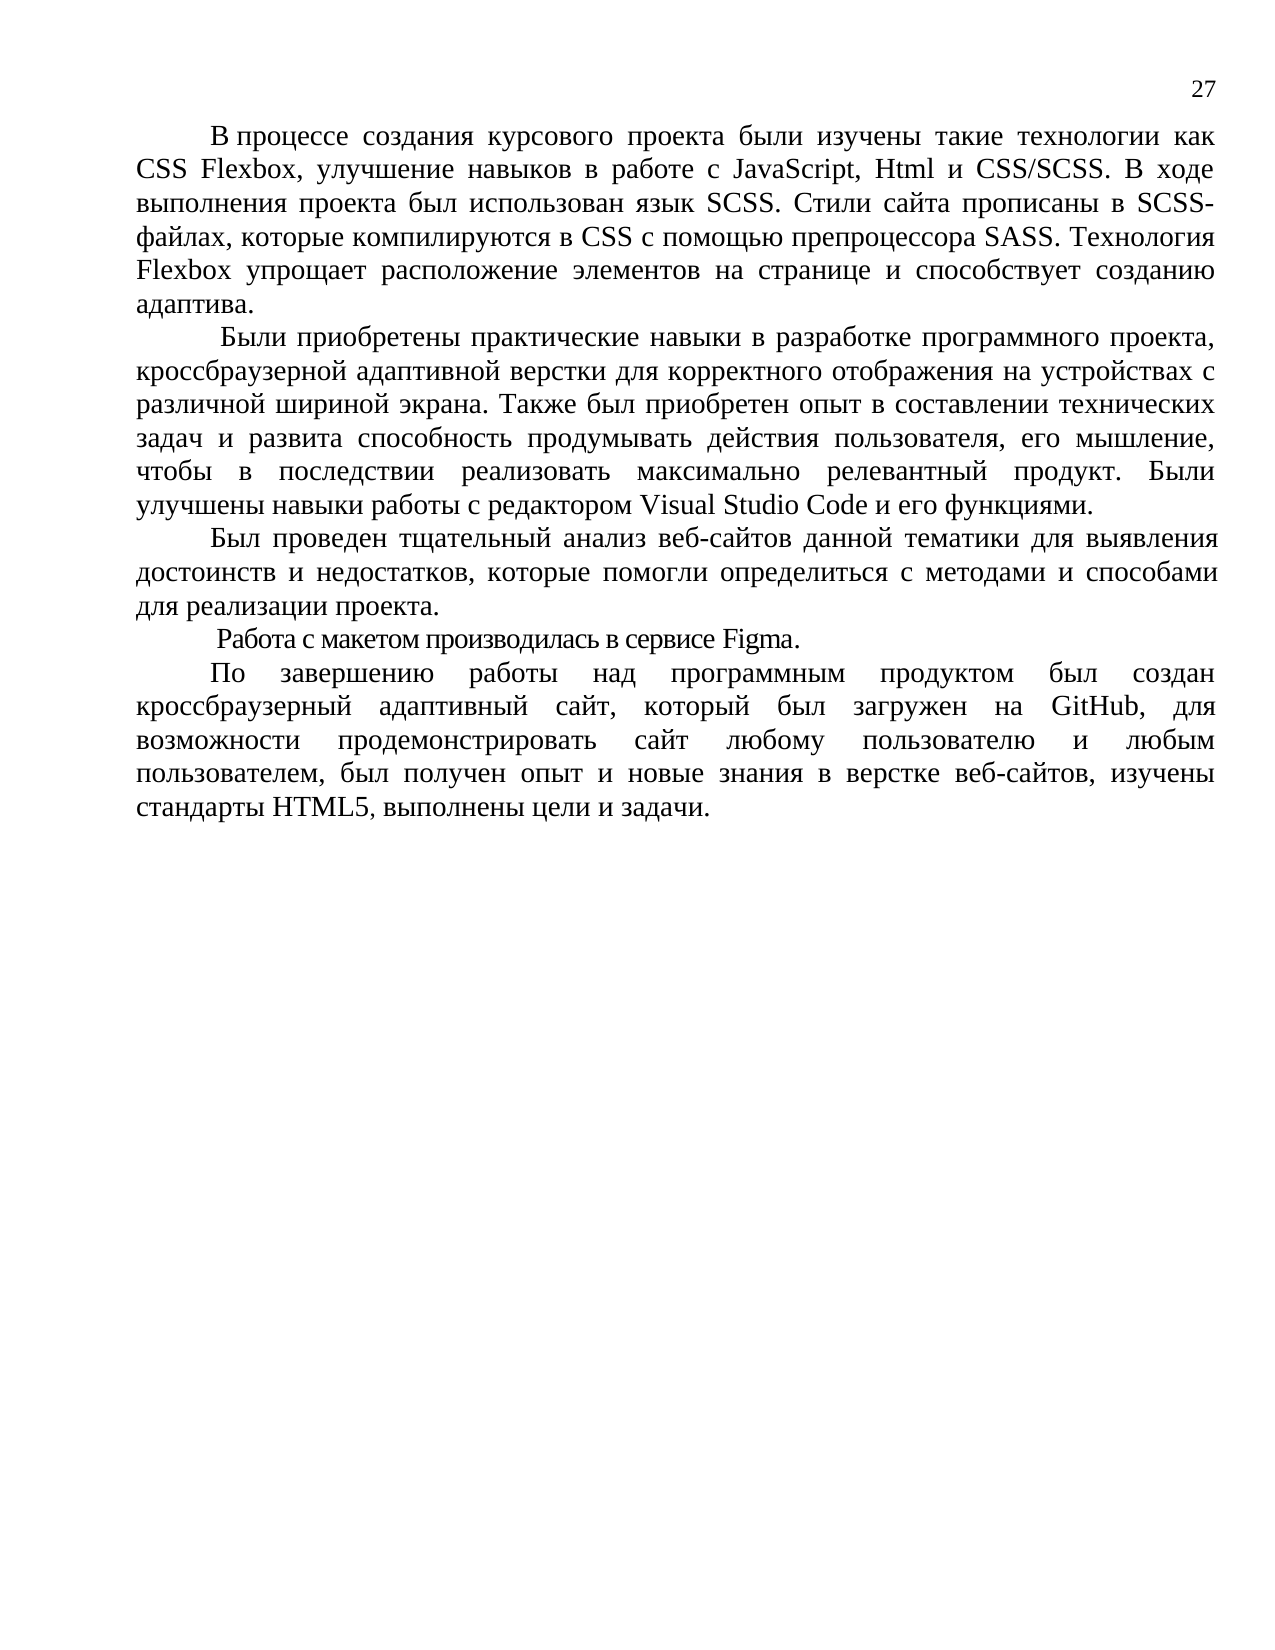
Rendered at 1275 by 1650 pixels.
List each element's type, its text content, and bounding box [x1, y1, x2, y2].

text Были приобретены практические навыки в разработке программного проекта, кроссбраузерной адаптивной верстки для корректного отображения на устройствах с различной шириной экрана. Также был приобретен опыт в составлении технических задач и развита способность продумывать действия пользователя, его мышление, чтобы в последствии реализовать максимально релевантный продукт. Были улучшены навыки работы с редактором Visual Studio Code и его функциями. [136, 319, 1216, 521]
text Был проведен тщательный анализ веб-сайтов данной тематики для выявления достоинств и недостатков, которые помогли определиться с методами и способами для реализации проекта. [136, 521, 1219, 621]
text Работа с макетом производилась в сервисе Figma. [136, 621, 1219, 655]
text По завершению работы над программным продуктом был создан кроссбраузерный адаптивный сайт, который был загружен на GitHub, для возможности продемонстрировать сайт любому пользователю и любым пользователем, был получен опыт и новые знания в верстке веб-сайтов, изучены стандарты HTML5, выполнены цели и задачи. [136, 655, 1216, 822]
text В процессе создания курсового проекта были изучены такие технологии как CSS Flexbox, улучшение навыков в работе с JavaScript, Html и СSS/SCSS. В ходе выполнения проекта был использован язык SCSS. Стили сайта прописаны в SCSS-файлах, которые компилируются в CSS с помощью препроцессора SASS. Технология Flexbox упрощает расположение элементов на странице и способствует созданию адаптива. [136, 118, 1216, 319]
